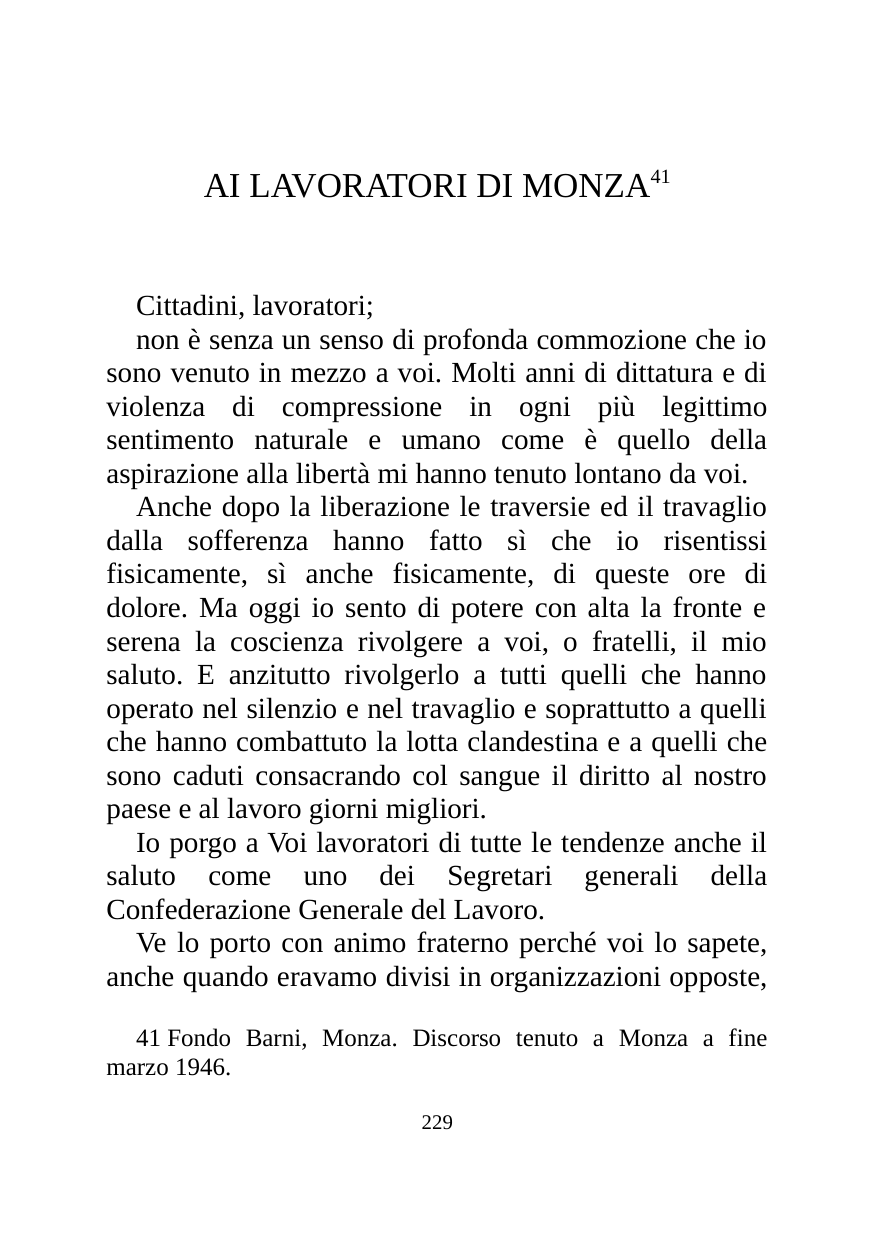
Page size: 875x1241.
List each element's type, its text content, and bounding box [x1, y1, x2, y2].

text Cittadini, lavoratori; [106, 288, 768, 322]
text non è senza un senso di profonda commozione che io sono venuto in mezzo a voi. Molti anni di dittatura e di violenza di compressione in ogni più legittimo sentimento naturale e umano come è quello della aspirazione alla libertà mi hanno tenuto lontano da voi. [106, 322, 768, 489]
subtitle AI LAVORATORI DI MONZA [106, 165, 768, 206]
text Io porgo a Voi lavoratori di tutte le tendenze anche il saluto come uno dei Segretari generali della Confederazione Generale del Lavoro. [106, 825, 768, 926]
text Fondo Barni, Monza. Discorso tenuto a Monza a fine marzo 1946. [106, 1023, 768, 1080]
text Ve lo porto con animo fraterno perché voi lo sapete, anche quando eravamo divisi in organizzazioni opposte, [106, 926, 768, 993]
text Anche dopo la liberazione le traversie ed il travaglio dalla sofferenza hanno fatto sì che io risentissi fisicamente, sì anche fisicamente, di queste ore di dolore. Ma oggi io sento di potere con alta la fronte e serena la coscienza rivolgere a voi, o fratelli, il mio saluto. E anzitutto rivolgerlo a tutti quelli che hanno operato nel silenzio e nel travaglio e soprattutto a quelli che hanno combattuto la lotta clandestina e a quelli che sono caduti consacrando col sangue il diritto al nostro paese e al lavoro giorni migliori. [106, 489, 768, 825]
